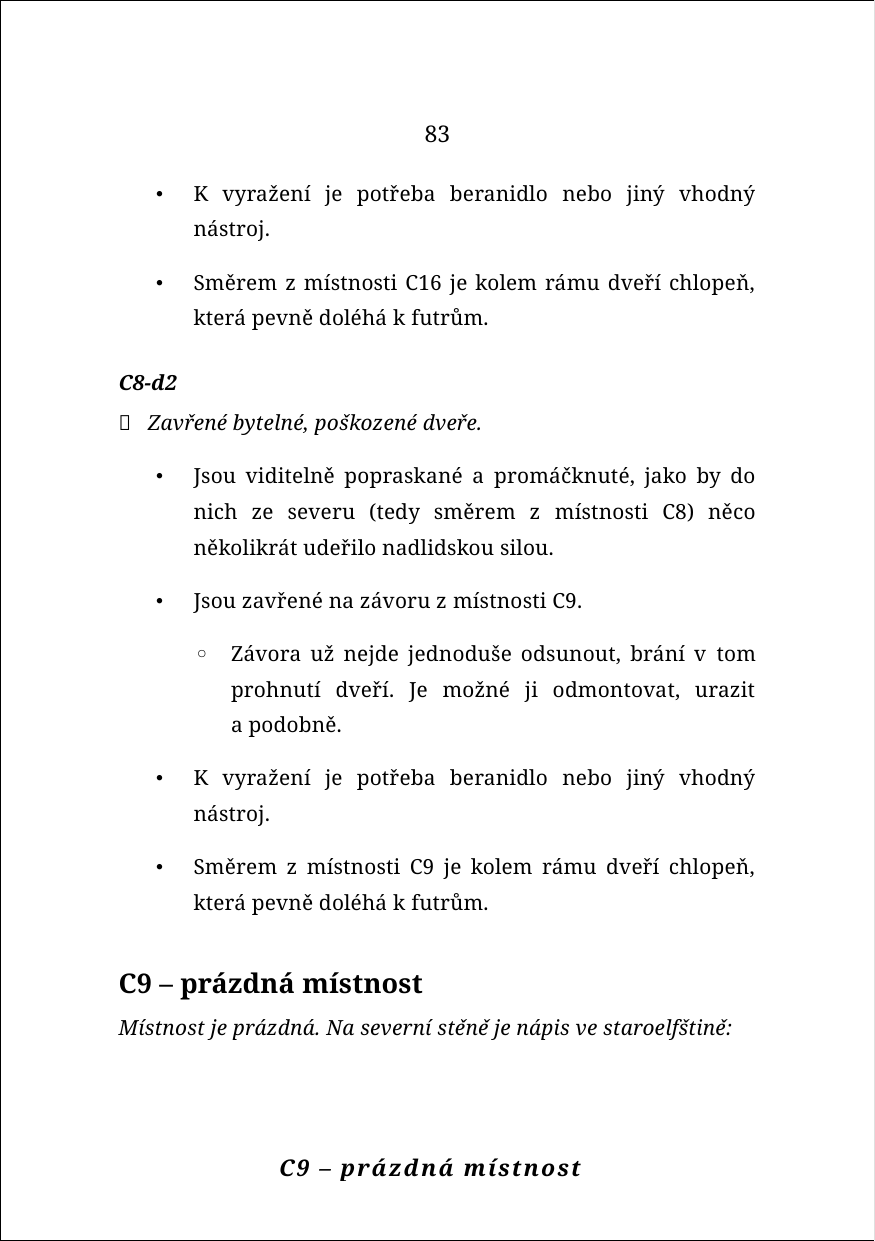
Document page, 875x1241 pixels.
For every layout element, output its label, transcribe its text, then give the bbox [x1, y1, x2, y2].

list K⁠ vyražení je potřeba beranidlo nebo jiný vhodný nástroj. [156, 179, 756, 243]
list Směrem z⁠ místnosti C9 je kolem rámu dveří chlopeň, která pevně doléhá k⁠ futrům. [156, 852, 756, 916]
subtitle C9 – prázdná místnost [118, 964, 756, 1001]
list K⁠ vyražení je potřeba beranidlo nebo jiný vhodný nástroj. [156, 763, 756, 827]
text 🚪 Zavřené bytelné, poškozené dveře. [118, 408, 756, 437]
list Závora už nejde jednoduše odsunout, brání v⁠ tom prohnutí dveří. Je možné ji odmontovat, urazit a⁠ podobně. [193, 639, 756, 739]
list Jsou zavřené na závoru z⁠ místnosti C9. [156, 586, 756, 614]
list Směrem z⁠ místnosti C16 je kolem rámu dveří chlopeň, která pevně doléhá k⁠ futrům. [156, 268, 756, 332]
subtitle C8-d2 [118, 368, 756, 397]
text Místnost je prázdná. Na severní stěně je nápis ve staroelfštině: [118, 1013, 756, 1042]
list Jsou viditelně popraskané a⁠ promáčknuté, jako by do nich ze severu (tedy směrem z⁠ místnosti C8) něco několikrát udeřilo nadlidskou silou. [156, 462, 756, 561]
